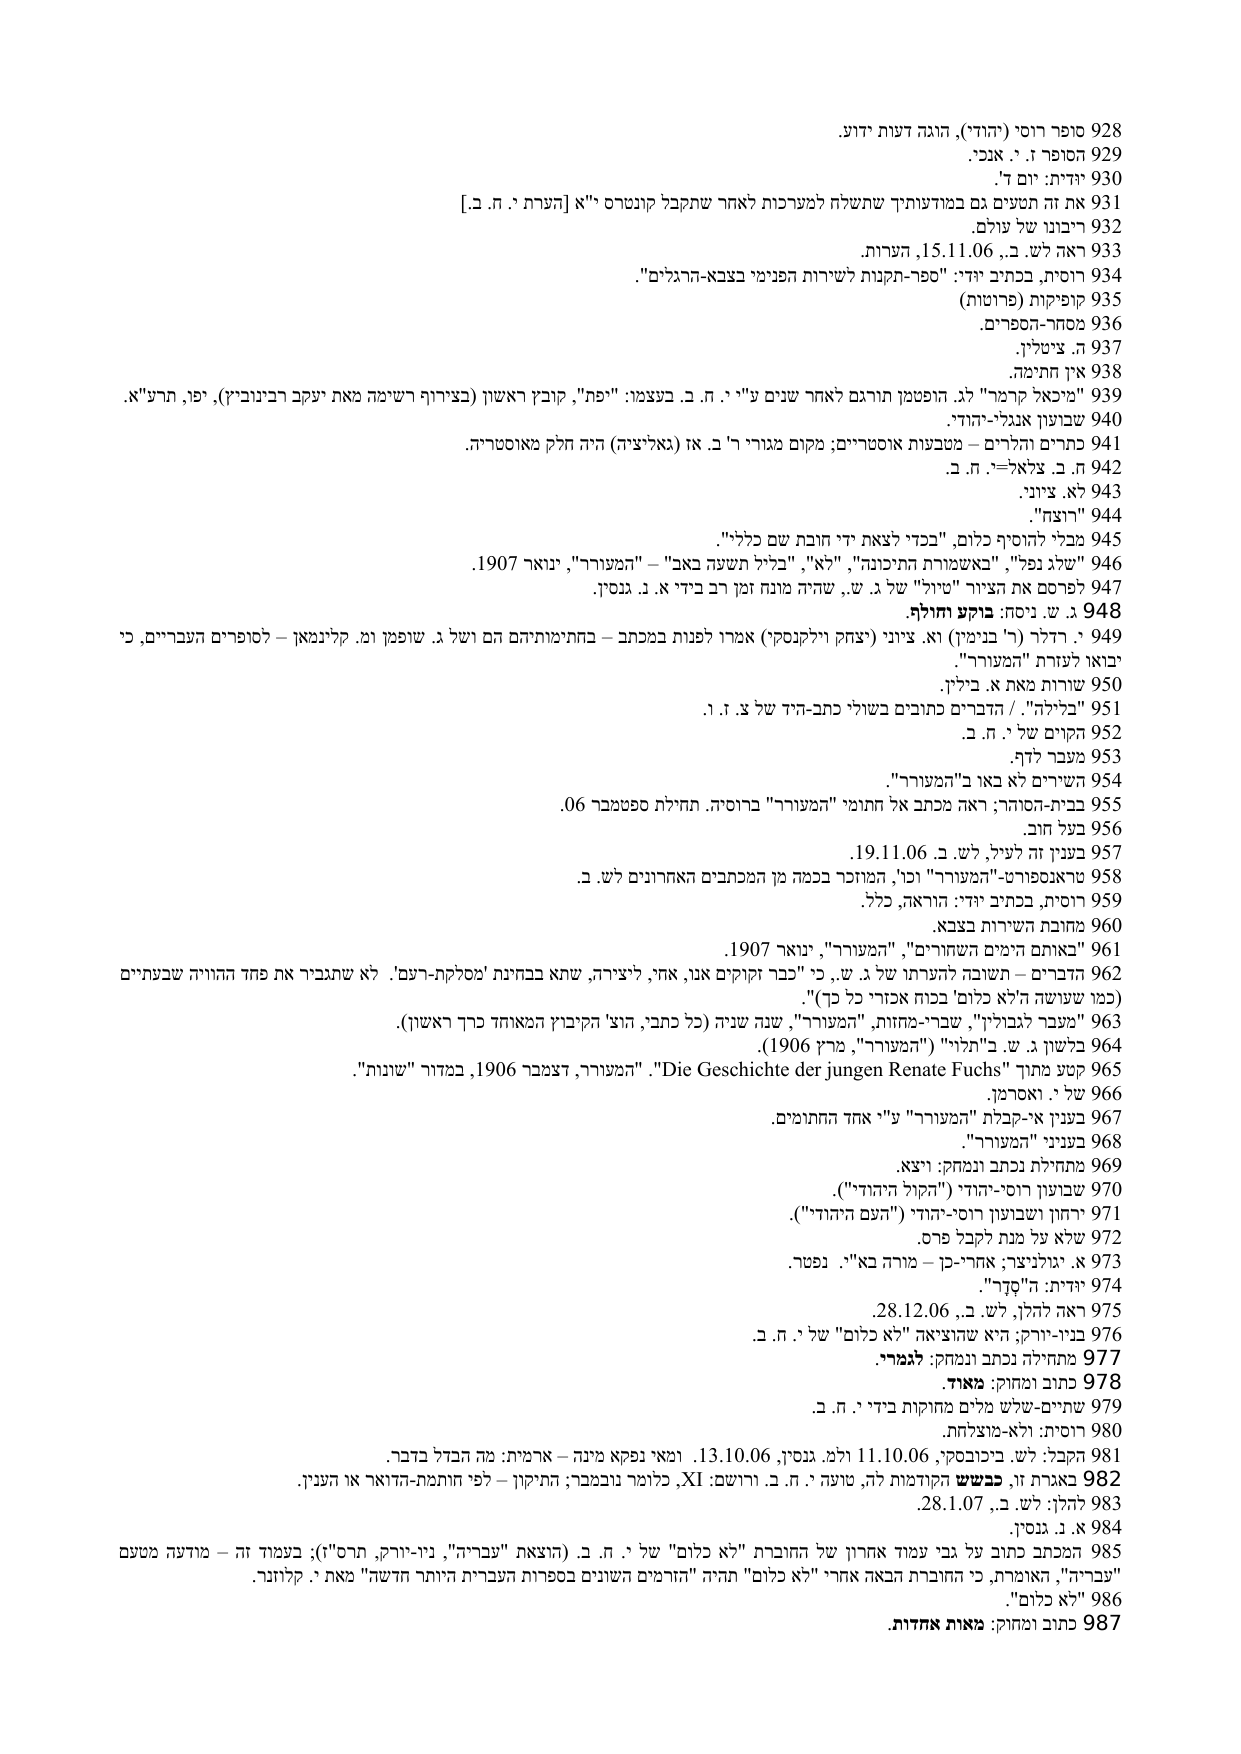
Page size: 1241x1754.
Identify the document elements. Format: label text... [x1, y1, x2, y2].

text א. יגולניצר; אחרי-כן – מורה בא"י. נפטר. [118, 1249, 1122, 1273]
text הקבל: לש. ביכובסקי, 11.10.06 ולמ. גנסין, 13.10.06. ומאי נפקא מינה – ארמית: מה הבדל בדבר. [118, 1442, 1122, 1467]
text כתוב ומחוק: מאוד. [118, 1370, 1122, 1394]
text הקוים של י. ח. ב. [118, 720, 1122, 744]
text מחובת השירות בצבא. [118, 912, 1122, 937]
text רוסית, בכתיב יוּדי: הוראה, כלל. [118, 888, 1122, 912]
text רוסית, בכתיב יוּדי: "ספר-תקנות לשירות הפנימי בצבא-הרגלים". [118, 262, 1122, 287]
text "באותם הימים השחורים", "המעורר", ינואר 1907. [118, 937, 1122, 961]
text ריבונו של עולם. [118, 214, 1122, 238]
text ה. ציטלין. [118, 335, 1122, 359]
text שתיים-שלש מלים מחוקות בידי י. ח. ב. [118, 1394, 1122, 1418]
text י. רדלר (ר' בנימין) וא. ציוני (יצחק וילקנסקי) אמרו לפנות במכתב – בחתימותיהם הם ושל ג. שופמן ומ. קלינמאן – לסופרים העבריים, כי יבואו לעזרת "המעורר". [118, 624, 1122, 672]
text קופיקות (פרוטות) [118, 287, 1122, 311]
text לפרסם את הציור "טיול" של ג. ש., שהיה מונח זמן רב בידי א. נ. גנסין. [118, 575, 1122, 599]
text כתוב ומחוק: מאות אחדות. [118, 1611, 1122, 1636]
text שורות מאת א. בילין. [118, 672, 1122, 696]
text באגרת זו, כבשש הקודמות לה, טועה י. ח. ב. ורושם: XI, כלומר נובמבר; התיקון – לפי חותמת-הדואר או הענין. [118, 1467, 1122, 1491]
text השירים לא באו ב"המעורר". [118, 768, 1122, 792]
text יוּדית: יום ד'. [118, 166, 1122, 190]
text ירחון ושבועון רוסי-יהודי ("העם היהודי"). [118, 1201, 1122, 1225]
text בענין אי-קבלת "המעורר" ע"י אחד החתומים. [118, 1105, 1122, 1129]
text להלן: לש. ב., 28.1.07. [118, 1491, 1122, 1515]
text אין חתימה. [118, 359, 1122, 383]
text שבועון רוסי-יהודי ("הקול היהודי"). [118, 1177, 1122, 1201]
text של י. ואסרמן. [118, 1081, 1122, 1105]
text מתחילה נכתב ונמחק: לגמרי. [118, 1346, 1122, 1370]
text "לא כלום". [118, 1587, 1122, 1611]
text בלשון ג. ש. ב"תלוי" ("המעורר", מרץ 1906). [118, 1033, 1122, 1057]
text "מיכאל קרמר" לג. הופטמן תורגם לאחר שנים ע"י י. ח. ב. בעצמו: "יפת", קובץ ראשון (בצירוף רשימה מאת יעקב רבינוביץ), יפו, תרע"א. [118, 383, 1122, 407]
text המכתב כתוב על גבי עמוד אחרון של החוברת "לא כלום" של י. ח. ב. (הוצאת "עבריה", ניו-יורק, תרס"ז); בעמוד זה – מודעה מטעם "עבריה", האומרת, כי החוברת הבאה אחרי "לא כלום" תהיה "הזרמים השונים בספרות העברית היותר חדשה" מאת י. קלוזנר. [118, 1539, 1122, 1587]
text "שלג נפל", "באשמורת התיכונה", "לא", "בליל תשעה באב" – "המעורר", ינואר 1907. [118, 551, 1122, 575]
text בניו-יורק; היא שהוציאה "לא כלום" של י. ח. ב. [118, 1322, 1122, 1346]
text בעניני "המעורר". [118, 1129, 1122, 1153]
text שלא על מנת לקבל פרס. [118, 1225, 1122, 1249]
text "רוצח". [118, 503, 1122, 527]
text ראה להלן, לש. ב., 28.12.06. [118, 1297, 1122, 1322]
text טראנספורט-"המעורר" וכו', המוזכר בכמה מן המכתבים האחרונים לש. ב. [118, 864, 1122, 888]
text "בלילה". / הדברים כתובים בשולי כתב-היד של צ. ז. ו. [118, 696, 1122, 720]
text מסחר-הספרים. [118, 311, 1122, 335]
text יוּדית: ה"סְדָר". [118, 1273, 1122, 1297]
text מתחילת נכתב ונמחק: ויצא. [118, 1153, 1122, 1177]
text סופר רוסי (יהודי), הוגה דעות ידוע. [118, 118, 1122, 142]
text מבלי להוסיף כלום, "בכדי לצאת ידי חובת שם כללי". [118, 527, 1122, 551]
text ג. ש. ניסח: בוקע וחולף. [118, 599, 1122, 624]
text כתרים והלרים – מטבעות אוסטריים; מקום מגורי ר' ב. אז (גאליציה) היה חלק מאוסטריה. [118, 431, 1122, 455]
text בבית-הסוהר; ראה מכתב אל חתומי "המעורר" ברוסיה. תחילת ספטמבר 06. [118, 792, 1122, 816]
text ראה לש. ב., 15.11.06, הערות. [118, 238, 1122, 262]
text לא. ציוני. [118, 479, 1122, 503]
text מעבר לדף. [118, 744, 1122, 768]
text "מעבר לגבולין", שברי-מחזות, "המעורר", שנה שניה (כל כתבי, הוצ' הקיבוץ המאוחד כרך ראשון). [118, 1009, 1122, 1033]
text ח. ב. צלאל=י. ח. ב. [118, 455, 1122, 479]
text את זה תטעים גם במודעותיך שתשלח למערכות לאחר שתקבל קונטרס י"א [הערת י. ח. ב.] [118, 190, 1122, 214]
text רוסית: ולא-מוצלחת. [118, 1418, 1122, 1442]
text בענין זה לעיל, לש. ב. 19.11.06. [118, 840, 1122, 864]
text הדברים – תשובה להערתו של ג. ש., כי "כבר זקוקים אנו, אחי, ליצירה, שתא בבחינת 'מסלקת-רעם'. לא שתגביר את פחד ההוויה שבעתיים (כמו שעושה ה'לא כלום' בכוח אכזרי כל כך)". [118, 961, 1122, 1009]
text א. נ. גנסין. [118, 1515, 1122, 1539]
text בעל חוב. [118, 816, 1122, 840]
text שבועון אנגלי-יהודי. [118, 407, 1122, 431]
text הסופר ז. י. אנכי. [118, 142, 1122, 166]
text קטע מתוך "Die Geschichte der jungen Renate Fuchs". "המעורר, דצמבר 1906, במדור "שונות". [118, 1057, 1122, 1081]
